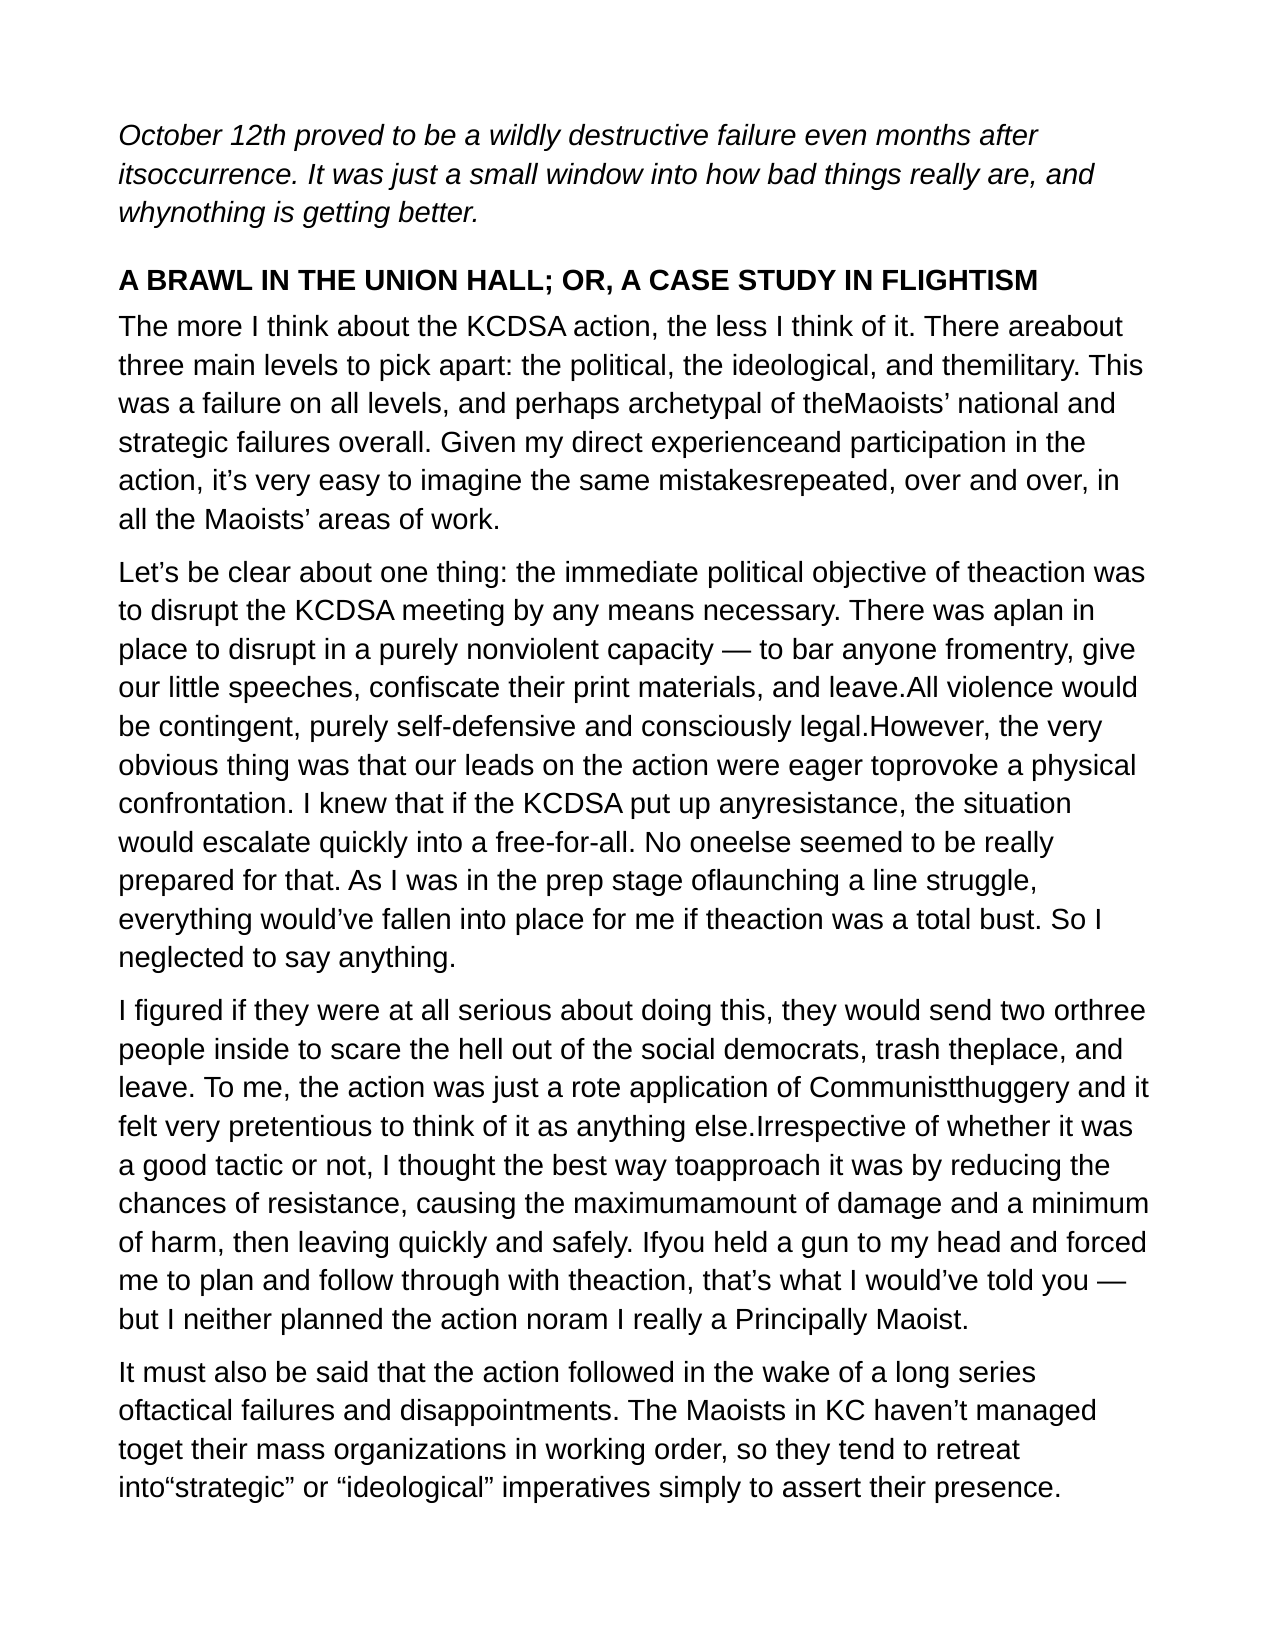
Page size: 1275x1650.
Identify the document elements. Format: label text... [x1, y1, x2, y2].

subtitle A BRAWL IN THE UNION HALL; OR, A CASE STUDY IN FLIGHTISM [118, 263, 1157, 296]
text Let’s be clear about one thing: the immediate political objective of theaction was to disrupt the KCDSA meeting by any means necessary. There was aplan in place to disrupt in a purely nonviolent capacity — to bar anyone fromentry, give our little speeches, confiscate their print materials, and leave.All violence would be contingent, purely self-defensive and consciously legal.However, the very obvious thing was that our leads on the action were eager toprovoke a physical confrontation. I knew that if the KCDSA put up anyresistance, the situation would escalate quickly into a free-for-all. No oneelse seemed to be really prepared for that. As I was in the prep stage oflaunching a line struggle, everything would’ve fallen into place for me if theaction was a total bust. So I neglected to say anything. [118, 555, 1157, 974]
text The more I think about the KCDSA action, the less I think of it. There areabout three main levels to pick apart: the political, the ideological, and themilitary. This was a failure on all levels, and perhaps archetypal of theMaoists’ national and strategic failures overall. Given my direct experienceand participation in the action, it’s very easy to imagine the same mistakesrepeated, over and over, in all the Maoists’ areas of work. [118, 309, 1157, 535]
text October 12th proved to be a wildly destructive failure even months after itsoccurrence. It was just a small window into how bad things really are, and whynothing is getting better. [118, 118, 1157, 229]
text It must also be said that the action followed in the wake of a long series oftactical failures and disappointments. The Maoists in KC haven’t managed toget their mass organizations in working order, so they tend to retreat into“strategic” or “ideological” imperatives simply to assert their presence. [118, 1355, 1157, 1504]
text I figured if they were at all serious about doing this, they would send two orthree people inside to scare the hell out of the social democrats, trash theplace, and leave. To me, the action was just a rote application of Communistthuggery and it felt very pretentious to think of it as anything else.Irrespective of whether it was a good tactic or not, I thought the best way toapproach it was by reducing the chances of resistance, causing the maximumamount of damage and a minimum of harm, then leaving quickly and safely. Ifyou held a gun to my head and forced me to plan and follow through with theaction, that’s what I would’ve told you — but I neither planned the action noram I really a Principally Maoist. [118, 993, 1157, 1335]
